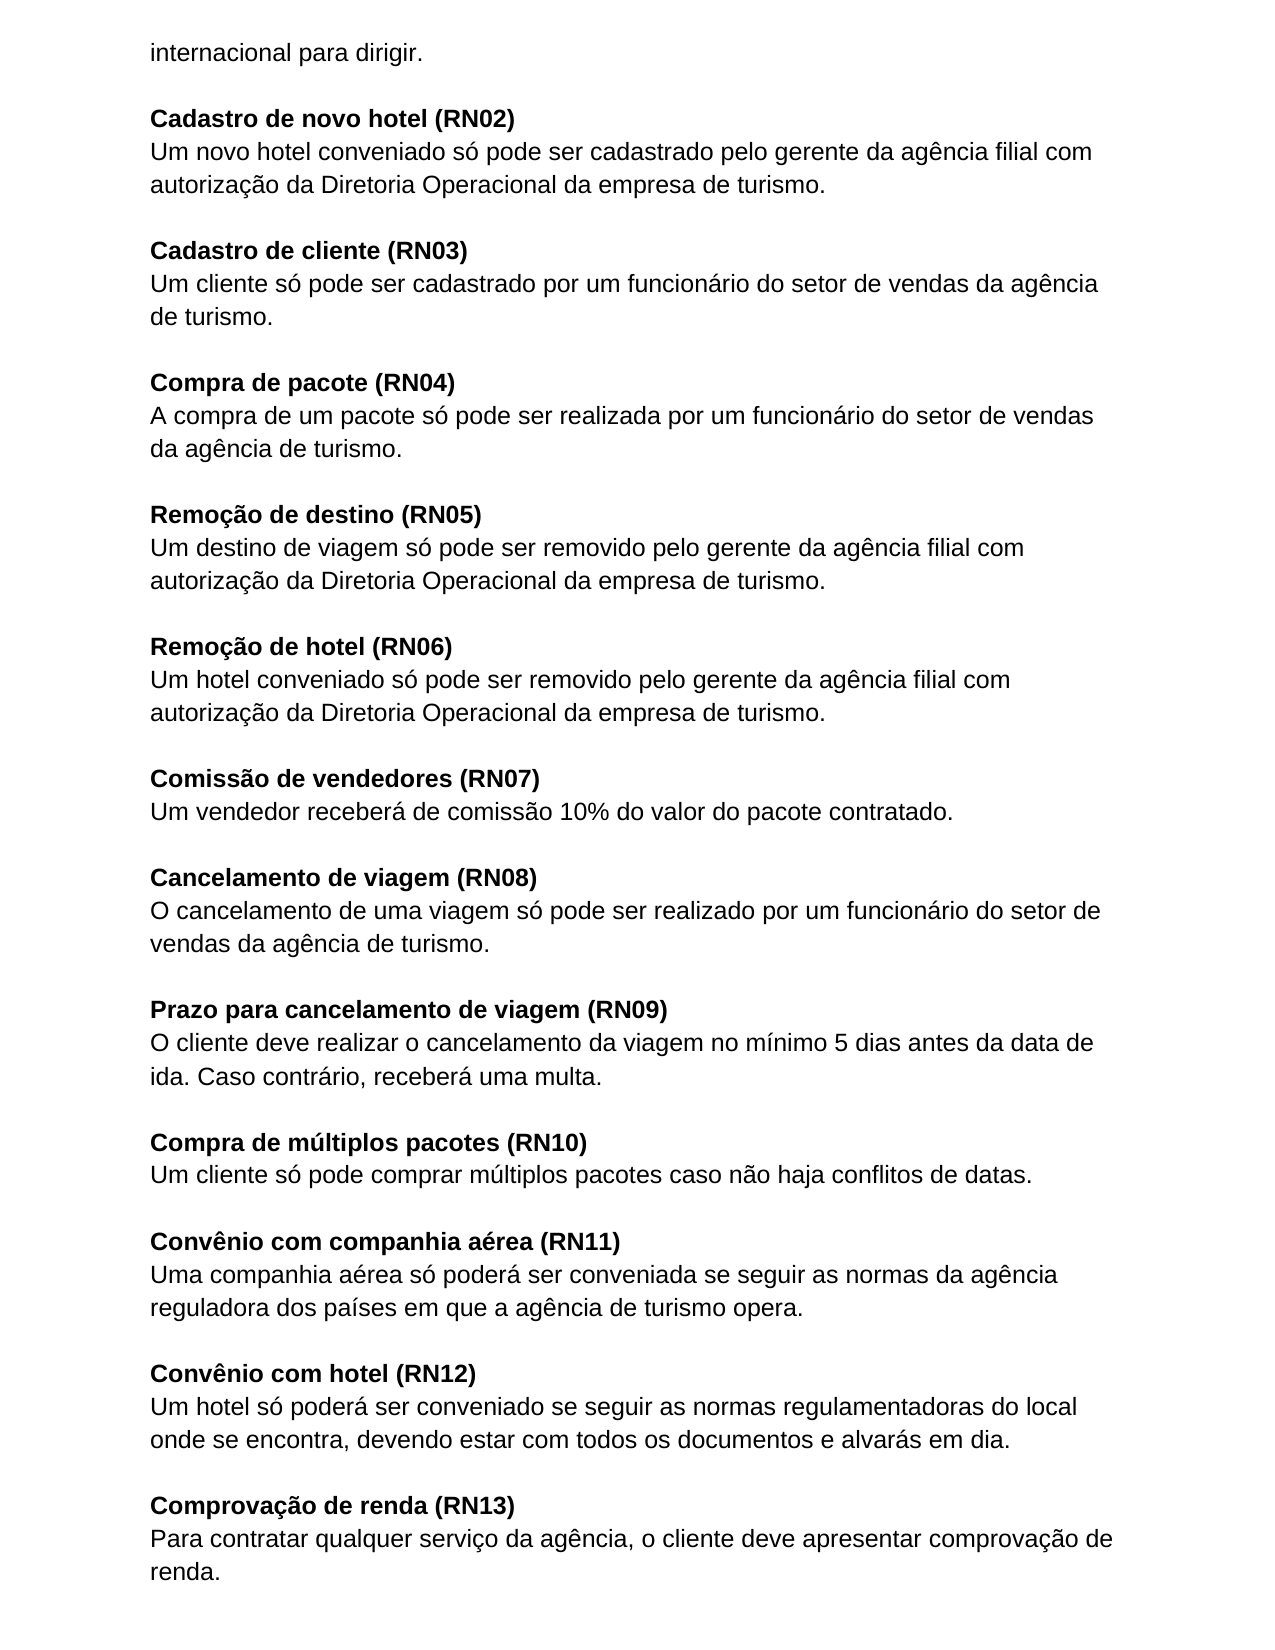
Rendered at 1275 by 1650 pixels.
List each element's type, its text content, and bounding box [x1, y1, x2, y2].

text Compra de múltiplos pacotes (RN10) [150, 1127, 1125, 1156]
text Um cliente só pode ser cadastrado por um funcionário do setor de vendas da agência de turismo. [150, 269, 1125, 331]
text Cancelamento de viagem (RN08) [150, 863, 1125, 892]
text Cadastro de novo hotel (RN02) [150, 104, 1125, 133]
text O cliente deve realizar o cancelamento da viagem no mínimo 5 dias antes da data de ida. Caso contrário, receberá uma multa. [150, 1028, 1125, 1090]
text Um hotel só poderá ser conveniado se seguir as normas regulamentadoras do local onde se encontra, devendo estar com todos os documentos e alvarás em dia. [150, 1392, 1125, 1453]
text Prazo para cancelamento de viagem (RN09) [150, 995, 1125, 1024]
text O cancelamento de uma viagem só pode ser realizado por um funcionário do setor de vendas da agência de turismo. [150, 896, 1125, 958]
text Um destino de viagem só pode ser removido pelo gerente da agência filial com autorização da Diretoria Operacional da empresa de turismo. [150, 533, 1125, 595]
text A compra de um pacote só pode ser realizada por um funcionário do setor de vendas da agência de turismo. [150, 401, 1125, 463]
text Um vendedor receberá de comissão 10% do valor do pacote contratado. [150, 797, 1125, 826]
text Remoção de destino (RN05) [150, 500, 1125, 529]
text Convênio com hotel (RN12) [150, 1359, 1125, 1387]
text Um cliente só pode comprar múltiplos pacotes caso não haja conflitos de datas. [150, 1161, 1125, 1189]
text Um hotel conveniado só pode ser removido pelo gerente da agência filial com autorização da Diretoria Operacional da empresa de turismo. [150, 665, 1125, 727]
text Convênio com companhia aérea (RN11) [150, 1227, 1125, 1255]
text Comprovação de renda (RN13) [150, 1491, 1125, 1519]
text Compra de pacote (RN04) [150, 368, 1125, 397]
text Remoção de hotel (RN06) [150, 632, 1125, 661]
text Um novo hotel conveniado só pode ser cadastrado pelo gerente da agência filial com autorização da Diretoria Operacional da empresa de turismo. [150, 137, 1125, 199]
text Comissão de vendedores (RN07) [150, 764, 1125, 793]
text internacional para dirigir. [150, 38, 1125, 67]
text Uma companhia aérea só poderá ser conveniada se seguir as normas da agência reguladora dos países em que a agência de turismo opera. [150, 1259, 1125, 1321]
text Para contratar qualquer serviço da agência, o cliente deve apresentar comprovação de renda. [150, 1524, 1125, 1586]
text Cadastro de cliente (RN03) [150, 236, 1125, 265]
